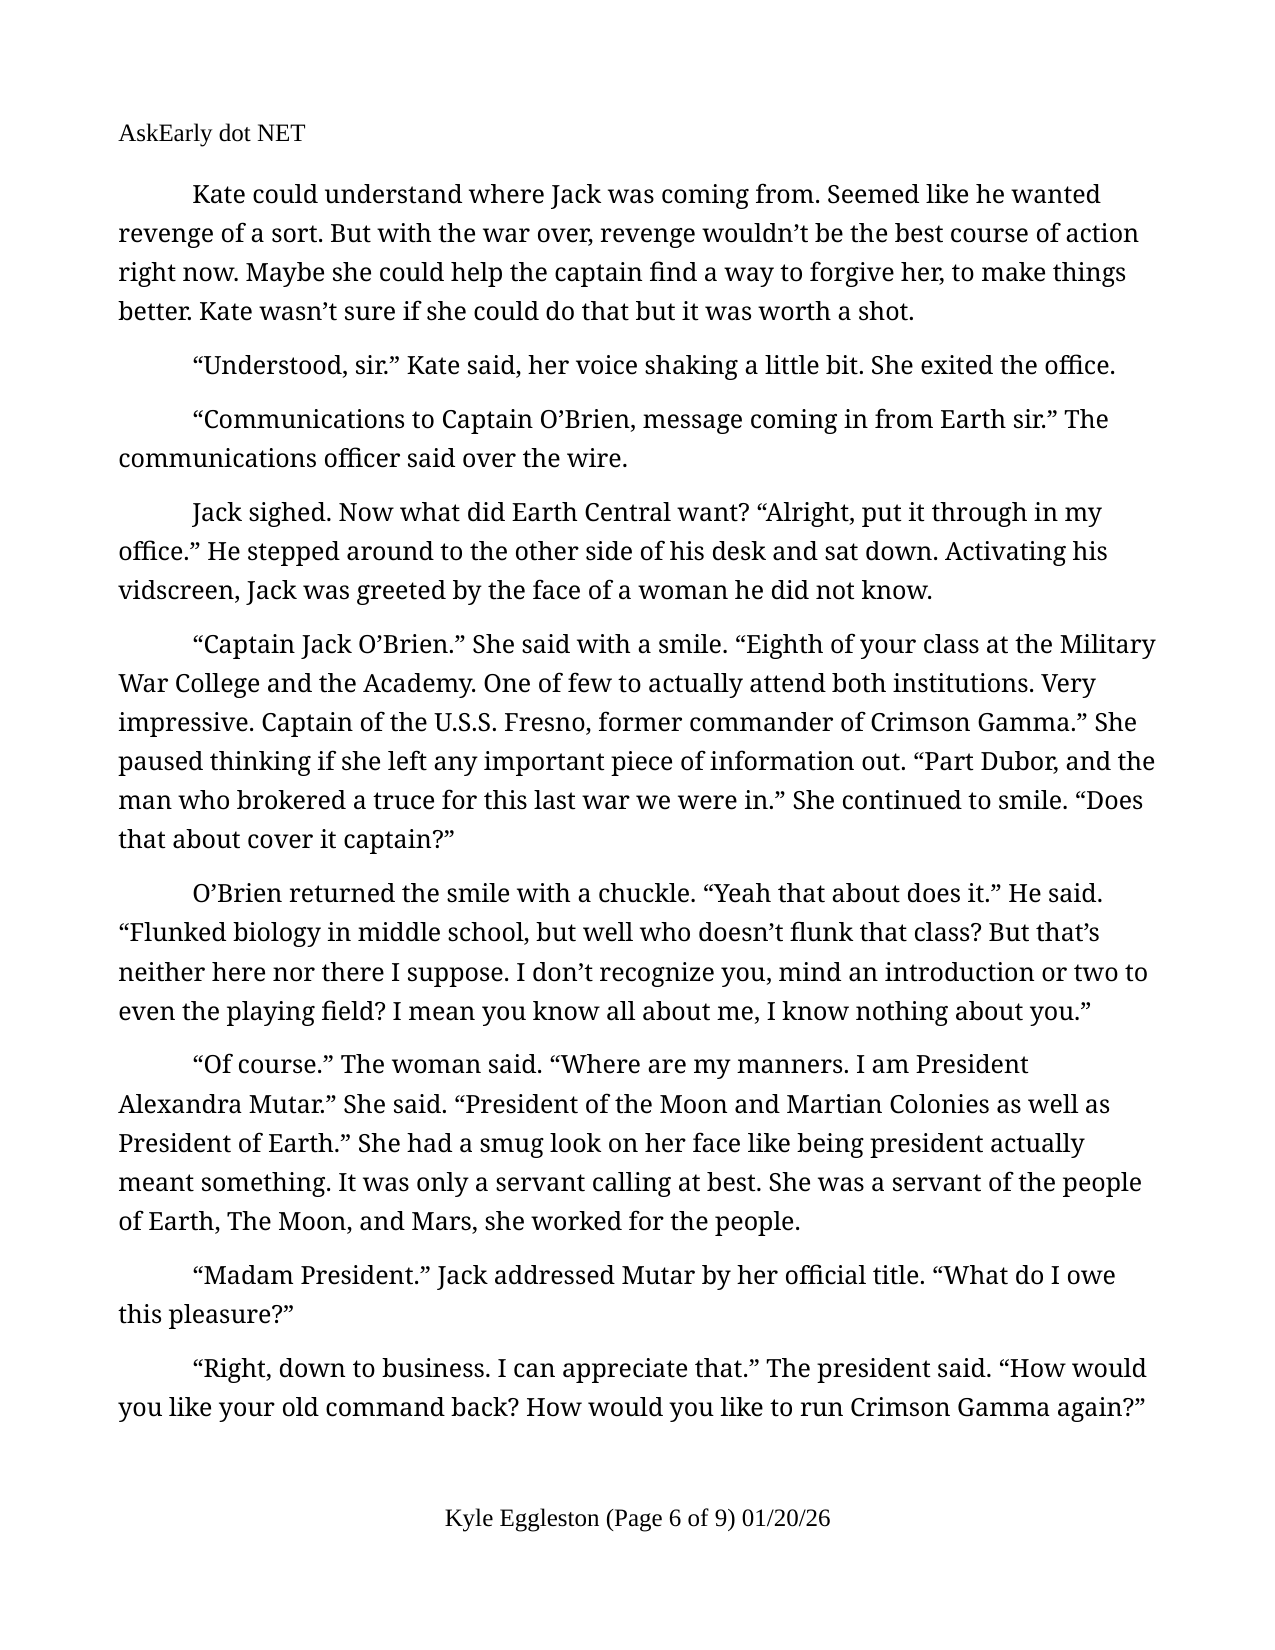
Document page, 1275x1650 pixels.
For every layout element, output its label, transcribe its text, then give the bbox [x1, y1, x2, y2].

text “Understood, sir.” Kate said, her voice shaking a little bit. She exited the office. [118, 348, 1157, 382]
text “Madam President.” Jack addressed Mutar by her official title. “What do I owe this pleasure?” [118, 1258, 1157, 1331]
text “Captain Jack O’Brien.” She said with a smile. “Eighth of your class at the Military War College and the Academy. One of few to actually attend both institutions. Very impressive. Captain of the U.S.S. Fresno, former commander of Crimson Gamma.” She paused thinking if she left any important piece of information out. “Part Dubor, and the man who brokered a truce for this last war we were in.” She continued to smile. “Does that about cover it captain?” [118, 626, 1157, 856]
text “Communications to Captain O’Brien, message coming in from Earth sir.” The communications officer said over the wire. [118, 401, 1157, 474]
text “Of course.” The woman said. “Where are my manners. I am President Alexandra Mutar.” She said. “President of the Moon and Martian Colonies as well as President of Earth.” She had a smug look on her face like being president actually meant something. It was only a servant calling at best. She was a servant of the people of Earth, The Moon, and Mars, she worked for the people. [118, 1047, 1157, 1238]
text O’Brien returned the smile with a chuckle. “Yeah that about does it.” He said. “Flunked biology in middle school, but well who doesn’t flunk that class? But that’s neither here nor there I suppose. I don’t recognize you, mind an introduction or two to even the playing field? I mean you know all about me, I know nothing about you.” [118, 876, 1157, 1027]
text Jack sighed. Now what did Earth Central want? “Alright, put it through in my office.” He stepped around to the other side of his desk and sat down. Activating his vidscreen, Jack was greeted by the face of a woman he did not know. [118, 494, 1157, 607]
text “Right, down to business. I can appreciate that.” The president said. “How would you like your old command back? How would you like to run Crimson Gamma again?” [118, 1351, 1157, 1424]
text Kate could understand where Jack was coming from. Seemed like he wanted revenge of a sort. But with the war over, revenge wouldn’t be the best course of action right now. Maybe she could help the captain find a way to forgive her, to make things better. Kate wasn’t sure if she could do that but it was worth a shot. [118, 176, 1157, 328]
